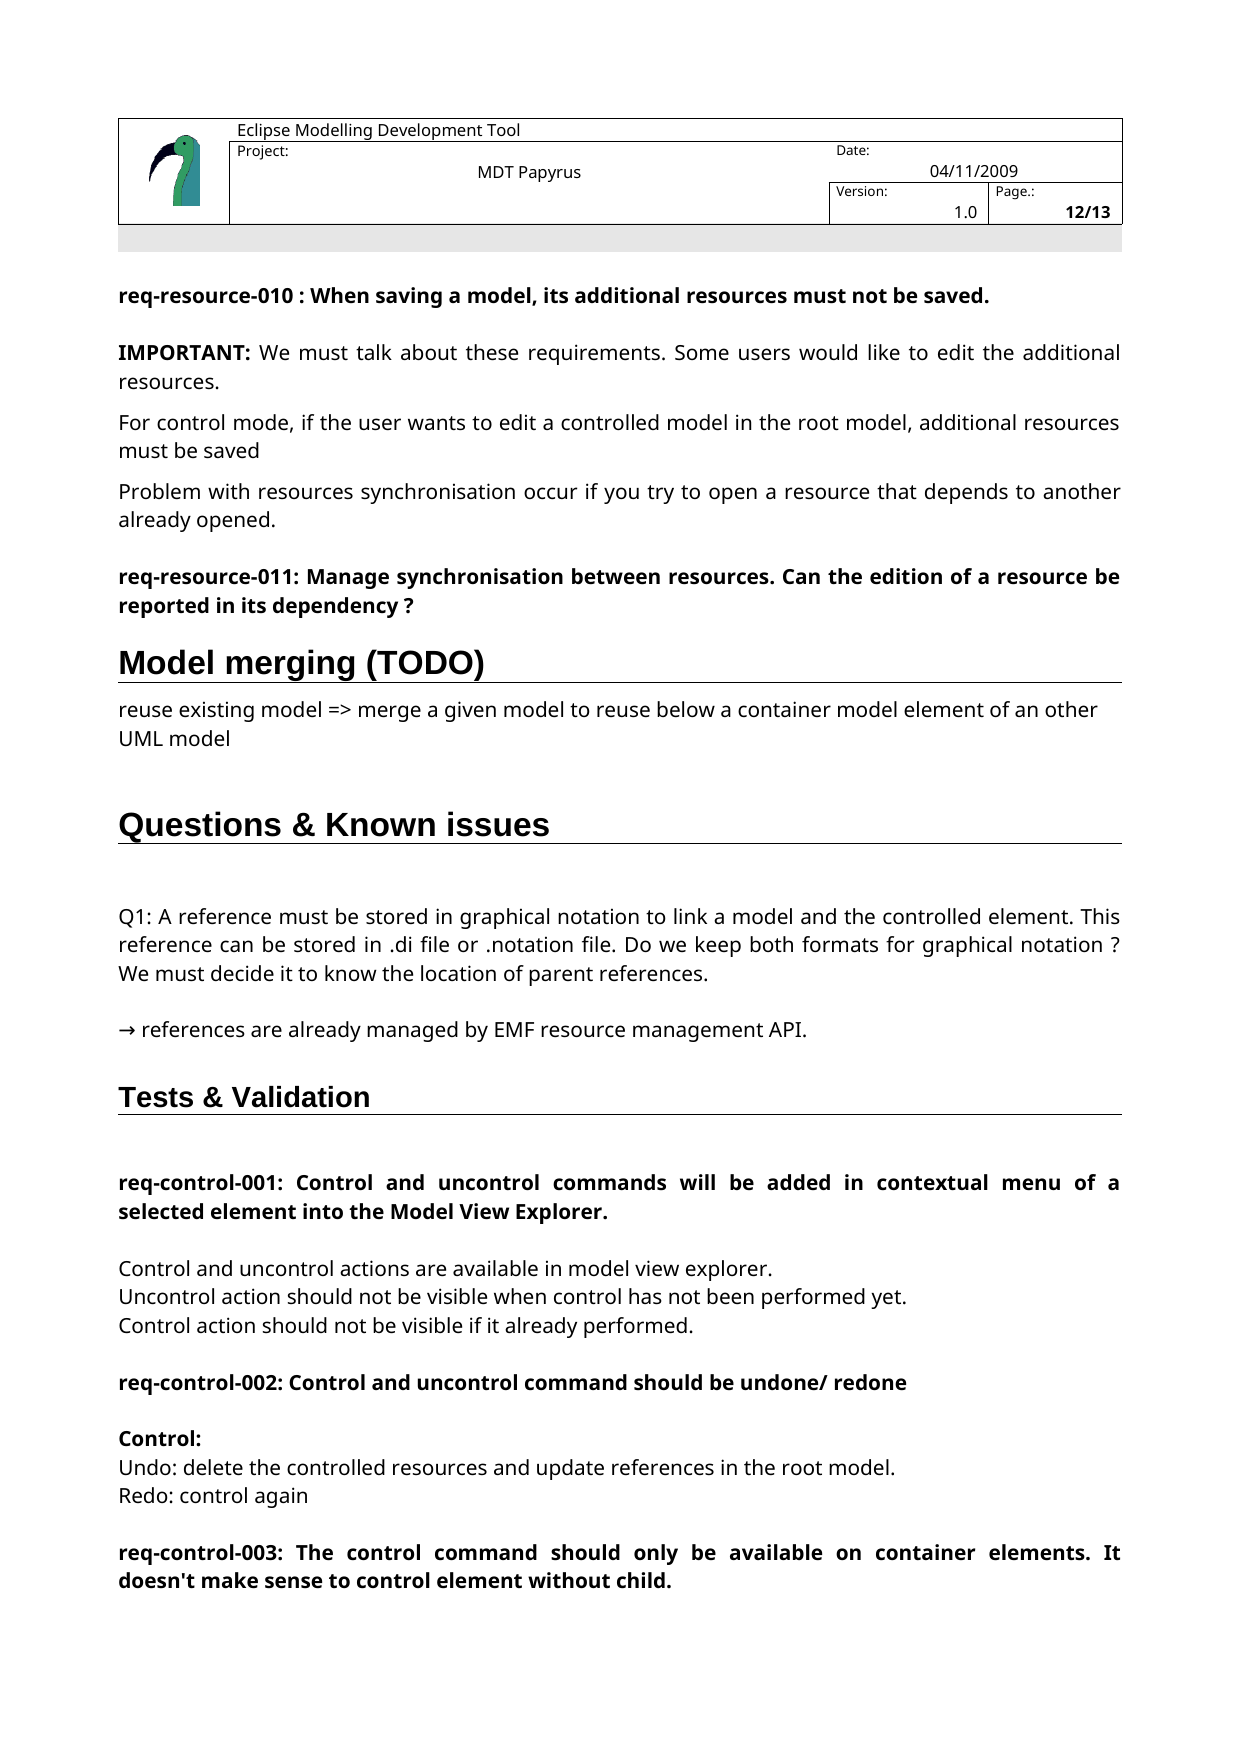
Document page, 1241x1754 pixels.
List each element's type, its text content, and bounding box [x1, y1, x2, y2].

subtitle Model merging (TODO) [118, 644, 1122, 682]
text Control: [118, 1424, 1122, 1453]
text IMPORTANT: We must talk about these requirements. Some users would like to edit the additional resources. [118, 338, 1122, 395]
picture [147, 133, 201, 209]
text Redo: control again [118, 1481, 1122, 1510]
text req-control-003: The control command should only be available on container elements. It doesn't make sense to control element without child. [118, 1538, 1122, 1595]
text reuse existing model => merge a given model to reuse below a container model element of an other UML model [118, 695, 1122, 752]
subtitle Questions & Known issues [118, 806, 1122, 843]
text req-control-001: Control and uncontrol commands will be added in contextual menu of a selected element into the Model View Explorer. [118, 1168, 1122, 1225]
text Control and uncontrol actions are available in model view explorer. [118, 1254, 1122, 1282]
text → references are already managed by EMF resource management API. [118, 1016, 1122, 1044]
subtitle Tests & Validation [118, 1081, 1122, 1114]
text Problem with resources synchronisation occur if you try to open a resource that depends to another already opened. [118, 477, 1122, 534]
text req-resource-010 : When saving a model, its additional resources must not be saved. [118, 281, 1122, 310]
text For control mode, if the user wants to edit a controlled model in the root model, additional resources must be saved [118, 408, 1122, 464]
text Undo: delete the controlled resources and update references in the root model. [118, 1453, 1122, 1481]
text Q1: A reference must be stored in graphical notation to link a model and the controlled element. This reference can be stored in .di file or .notation file. Do we keep both formats for graphical notation ? We must decide it to know the location of parent references. [118, 902, 1122, 987]
text req-resource-011: Manage synchronisation between resources. Can the edition of a resource be reported in its dependency ? [118, 562, 1122, 619]
text req-control-002: Control and uncontrol command should be undone/ redone [118, 1368, 1122, 1396]
text Control action should not be visible if it already performed. [118, 1311, 1122, 1339]
text Uncontrol action should not be visible when control has not been performed yet. [118, 1282, 1122, 1311]
